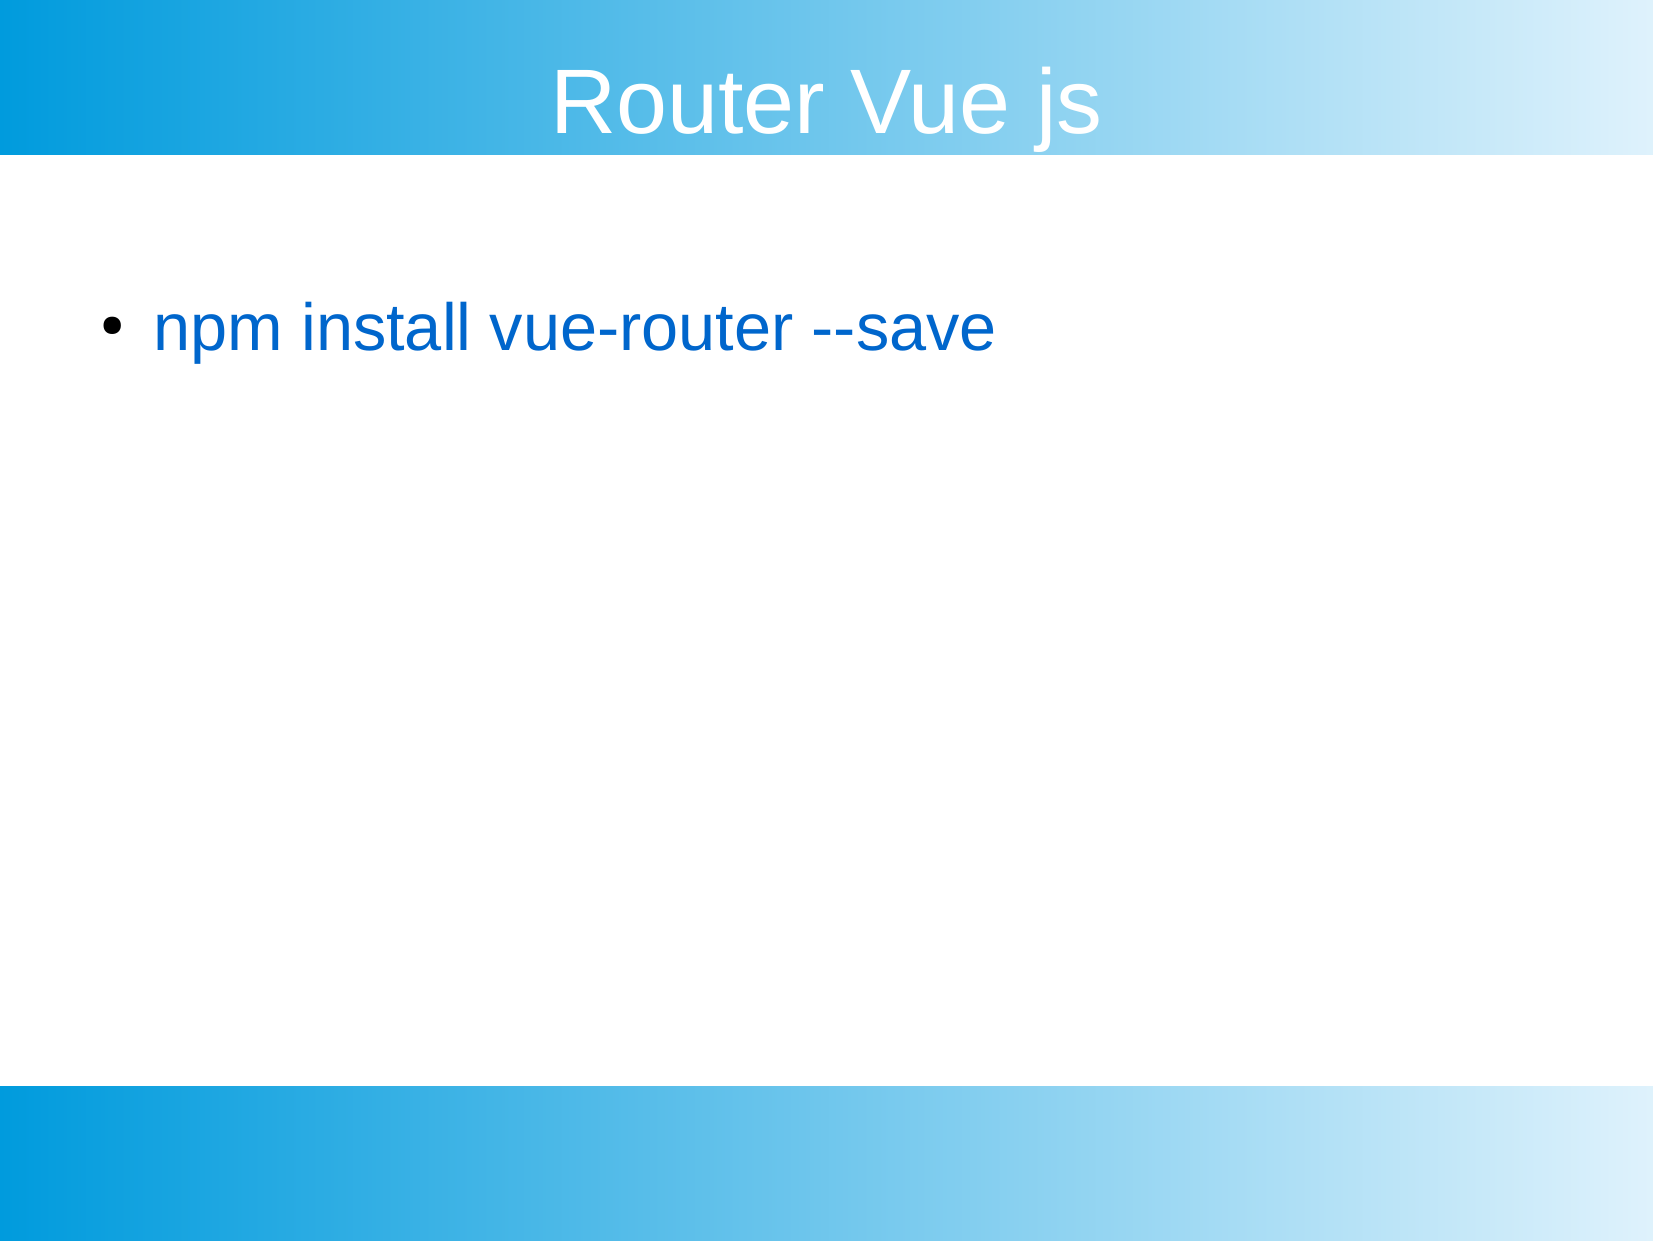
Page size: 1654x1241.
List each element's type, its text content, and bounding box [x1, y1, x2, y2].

list npm install vue-router --save [82, 290, 1571, 1010]
title Router Vue js [82, 49, 1571, 155]
